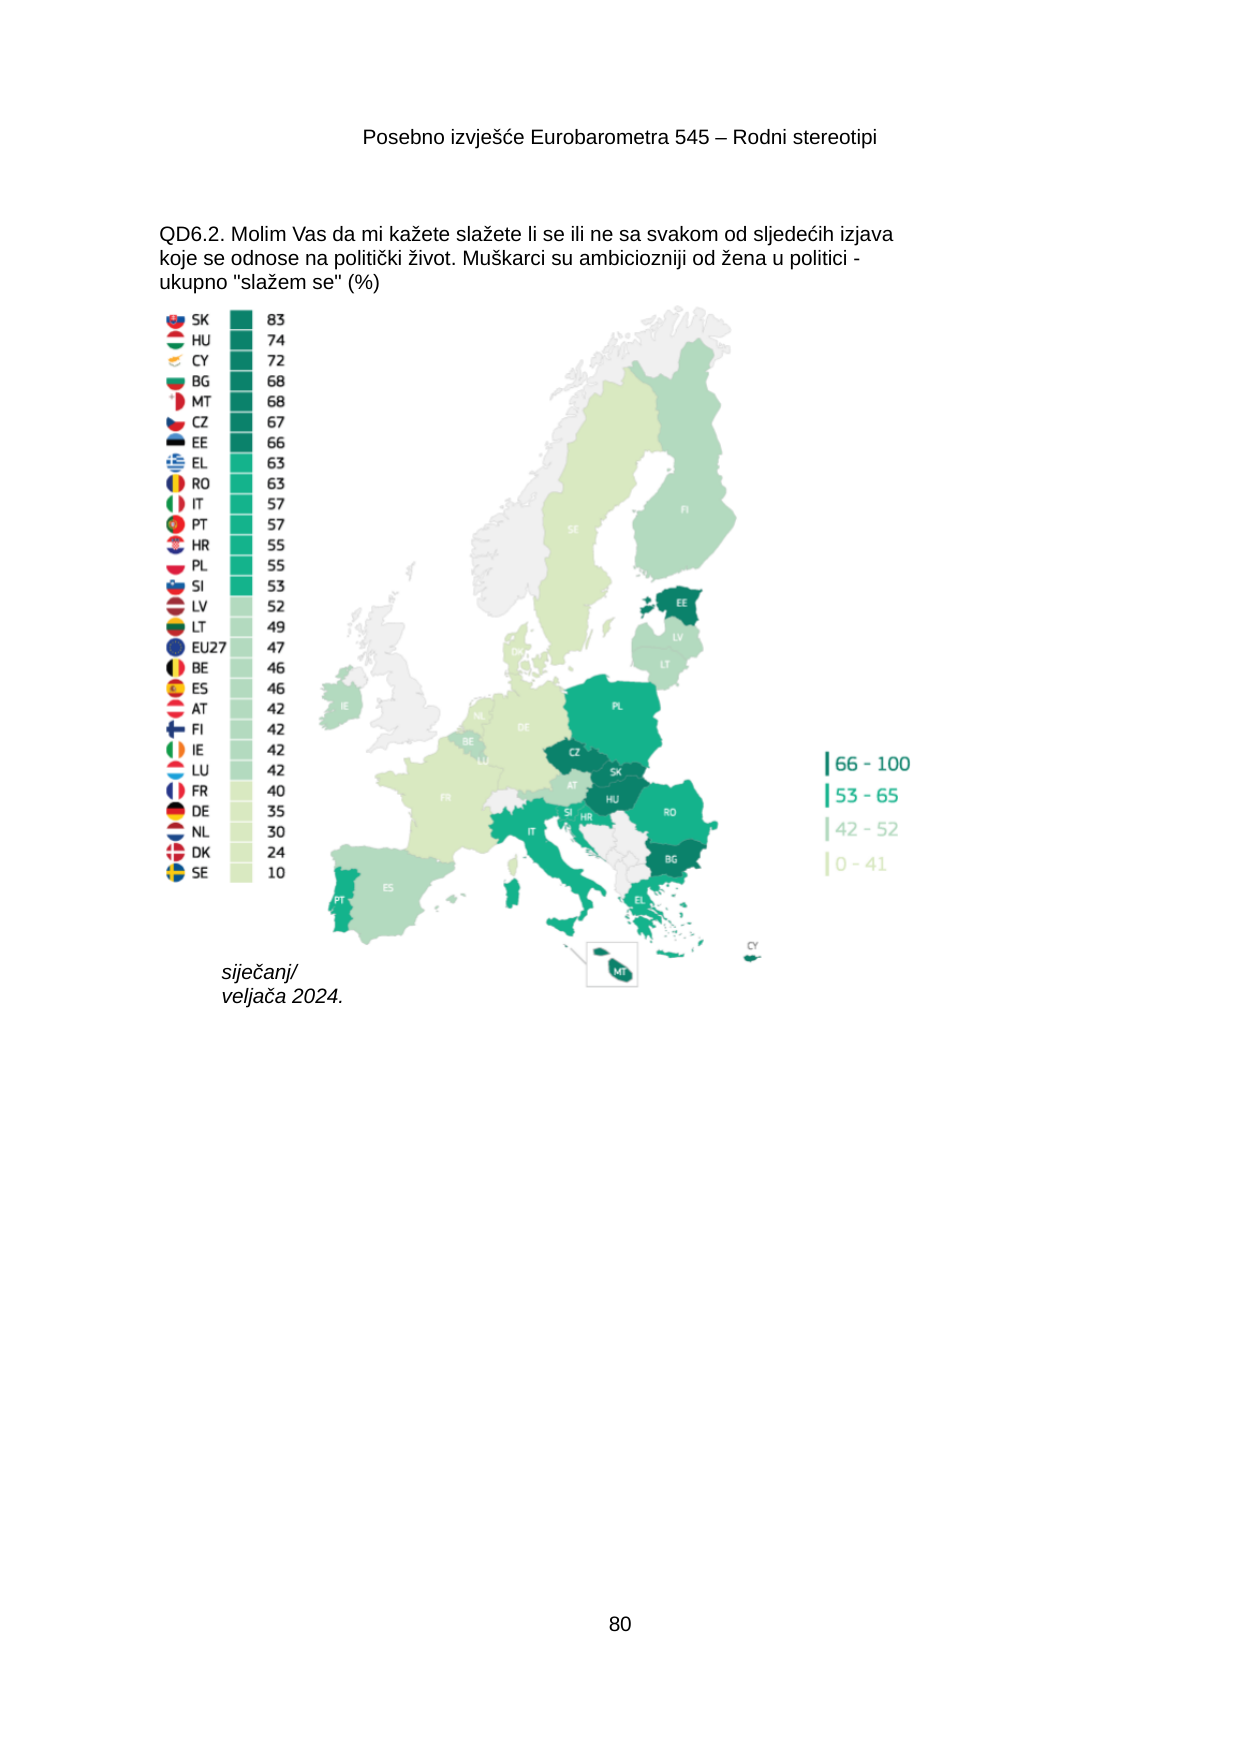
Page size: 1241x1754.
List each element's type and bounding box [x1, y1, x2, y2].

picture [146, 299, 913, 988]
